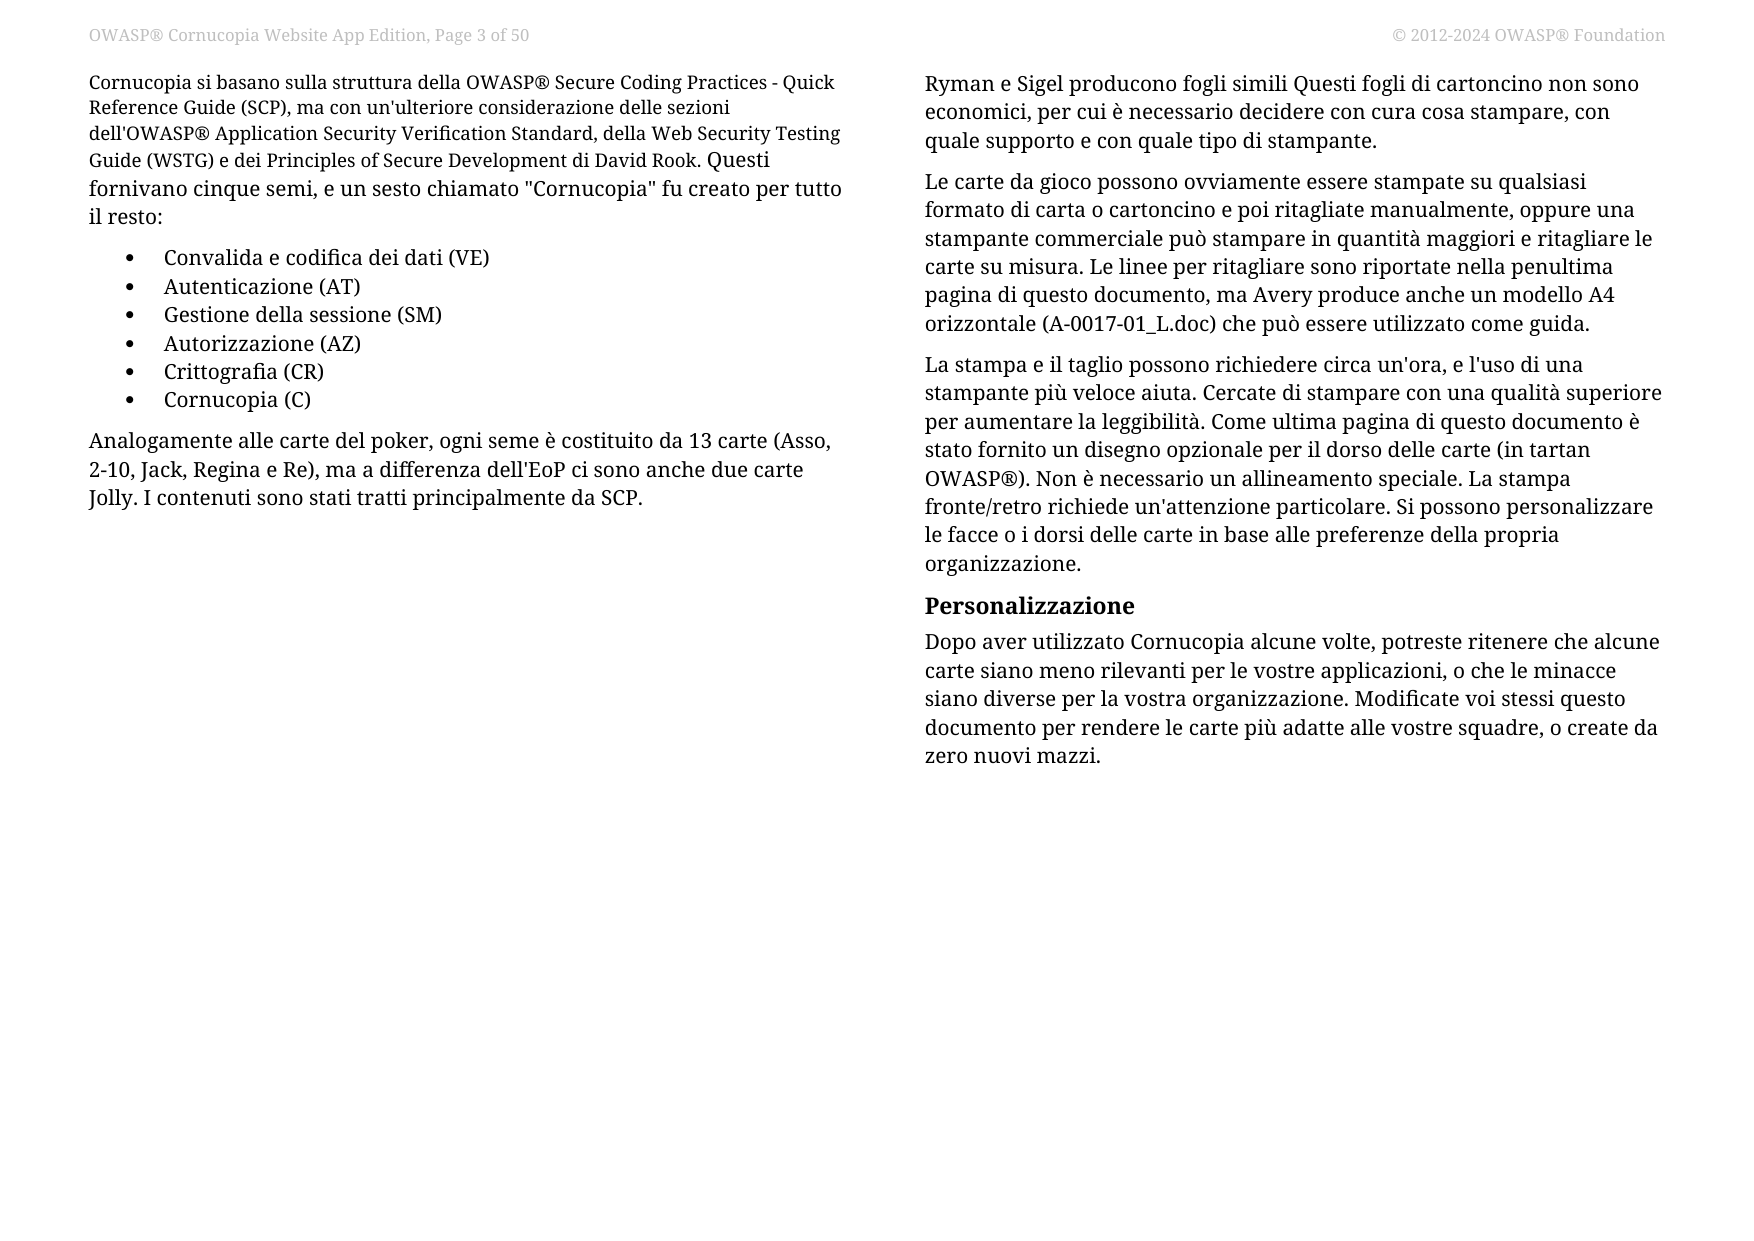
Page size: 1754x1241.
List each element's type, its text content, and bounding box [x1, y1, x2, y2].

table_cell [856, 69, 913, 782]
table_cell Cornucopia si basano sulla struttura della OWASP® Secure Coding Practices - Quick Reference Guide (SCP), ma con un'ulteriore considerazione delle sezioni dell'OWASP® Application Security Verification Standard, della Web Security Testing Guide (WSTG) e dei Principles of Secure Development di David Rook. Questi fornivano cinque semi, e un sesto chiamato "Cornucopia" fu creato per tutto il resto: Convalida e codifica dei dati (VE) Autenticazione (AT) Gestione della sessione (SM) Autorizzazione (AZ) Crittografia (CR) Cornucopia (C) Analogamente alle carte del poker, ogni seme è costituito da 13 carte (Asso, 2-10, Jack, Regina e Re), ma a differenza dell'EoP ci sono anche due carte Jolly. I contenuti sono stati tratti principalmente da SCP. [78, 69, 856, 782]
table_cell Ryman e Sigel producono fogli simili Questi fogli di cartoncino non sono economici, per cui è necessario decidere con cura cosa stampare, con quale supporto e con quale tipo di stampante. Le carte da gioco possono ovviamente essere stampate su qualsiasi formato di carta o cartoncino e poi ritagliate manualmente, oppure una stampante commerciale può stampare in quantità maggiori e ritagliare le carte su misura. Le linee per ritagliare sono riportate nella penultima pagina di questo documento, ma Avery produce anche un modello A4 orizzontale (A-0017-01_L.doc) che può essere utilizzato come guida. La stampa e il taglio possono richiedere circa un'ora, e l'uso di una stampante più veloce aiuta. Cercate di stampare con una qualità superiore per aumentare la leggibilità. Come ultima pagina di questo documento è stato fornito un disegno opzionale per il dorso delle carte (in tartan OWASP®). Non è necessario un allineamento speciale. La stampa fronte/retro richiede un'attenzione particolare. Si possono personalizzare le facce o i dorsi delle carte in base alle preferenze della propria organizzazione. Personalizzazione Dopo aver utilizzato Cornucopia alcune volte, potreste ritenere che alcune carte siano meno rilevanti per le vostre applicazioni, o che le minacce siano diverse per la vostra organizzazione. Modificate voi stessi questo documento per rendere le carte più adatte alle vostre squadre, o create da zero nuovi mazzi. [913, 69, 1677, 782]
